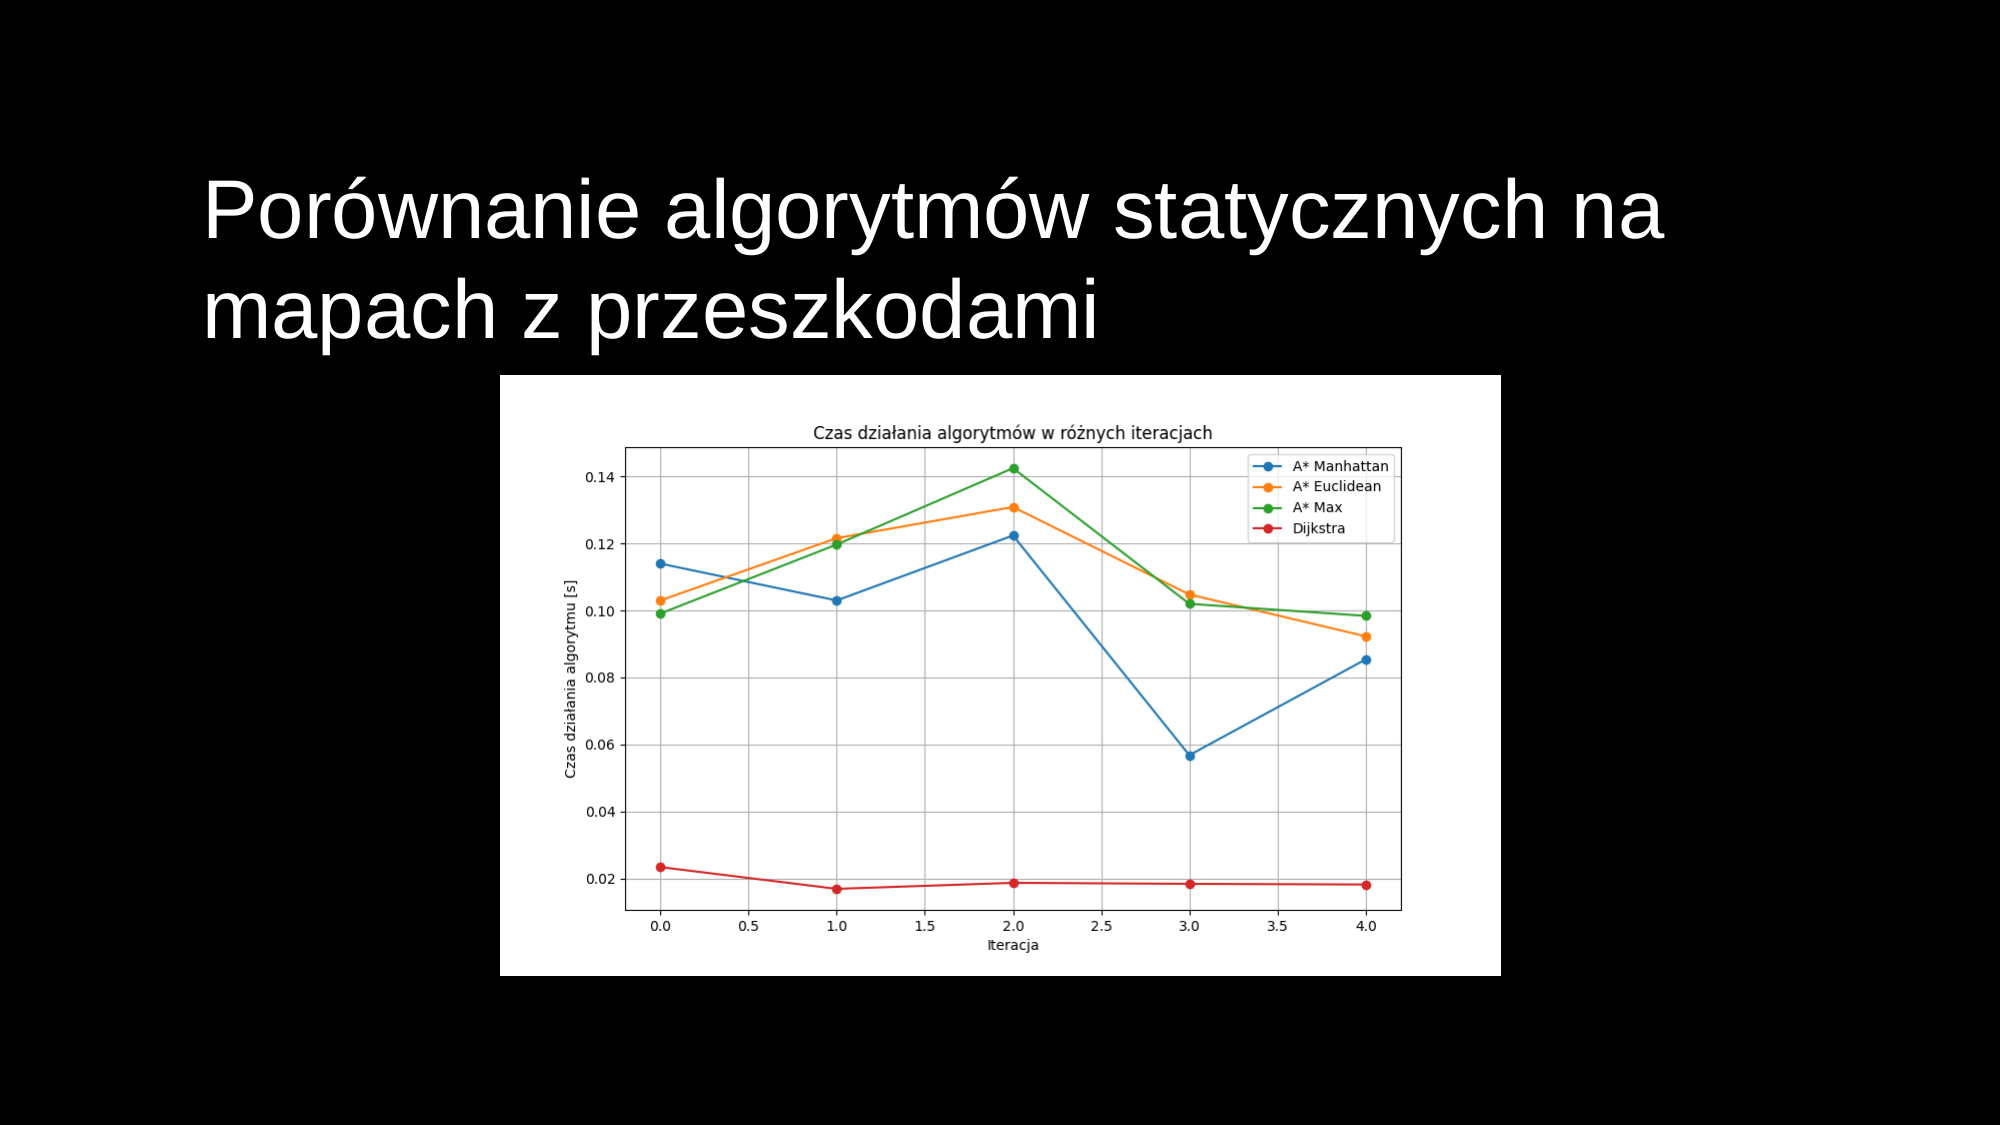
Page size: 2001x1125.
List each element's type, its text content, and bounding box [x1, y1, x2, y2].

picture [500, 375, 1501, 976]
title Porównanie algorytmów statycznych na mapach z przeszkodami [187, 143, 1813, 367]
